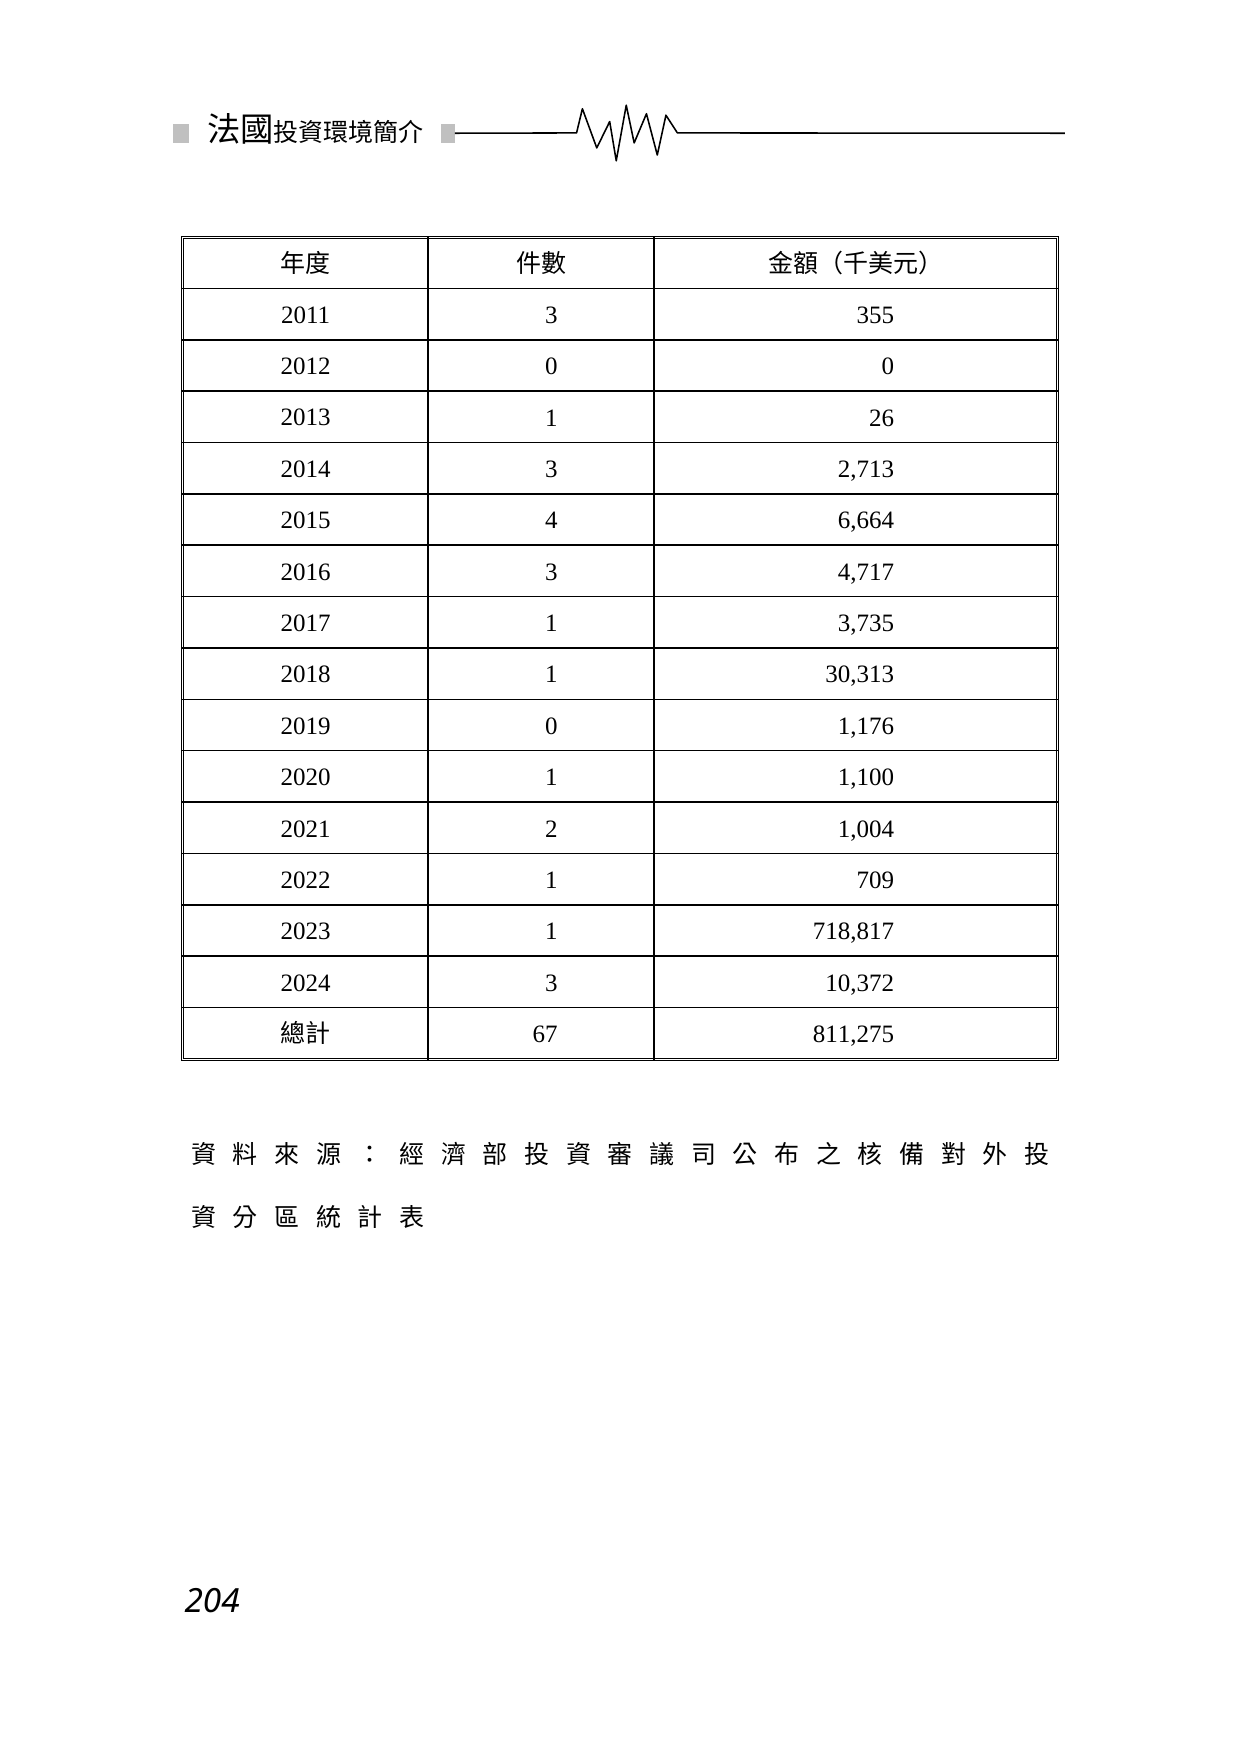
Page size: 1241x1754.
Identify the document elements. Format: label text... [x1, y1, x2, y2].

table_cell 709 [655, 854, 1056, 904]
table_cell 1 [429, 392, 653, 442]
table_cell 2018 [184, 649, 427, 698]
table_cell 2023 [184, 906, 427, 955]
table_cell 6,664 [655, 495, 1056, 544]
table_cell 2 [429, 803, 653, 852]
table_cell 2013 [184, 392, 427, 442]
table_cell 3 [429, 546, 653, 596]
table_cell 1 [429, 854, 653, 904]
table_cell 3,735 [655, 597, 1056, 647]
table_cell 2015 [184, 495, 427, 544]
table_cell 10,372 [655, 957, 1056, 1007]
table_header 件數 [429, 239, 653, 288]
table_cell 1,100 [655, 751, 1056, 801]
table_cell 4,717 [655, 546, 1056, 596]
table_cell 811,275 [655, 1008, 1056, 1058]
table_cell 1 [429, 597, 653, 647]
table_cell 2014 [184, 443, 427, 493]
table_cell 0 [655, 341, 1056, 390]
table_cell 718,817 [655, 906, 1056, 955]
table_cell 1 [429, 906, 653, 955]
table_cell 2017 [184, 597, 427, 647]
table_cell 2016 [184, 546, 427, 596]
table_cell 30,313 [655, 649, 1056, 698]
table_cell 1,004 [655, 803, 1056, 852]
table_cell 2020 [184, 751, 427, 801]
table_header 年度 [184, 239, 427, 288]
table_cell 2019 [184, 700, 427, 750]
table_cell 1 [429, 751, 653, 801]
table_cell 3 [429, 957, 653, 1007]
text 資料來源：經濟部投資審議司公布之核備對外投資分區統計表 [183, 1111, 1058, 1236]
table_cell 總計 [184, 1008, 427, 1058]
table_cell 0 [429, 700, 653, 750]
table_cell 2011 [184, 289, 427, 339]
table_cell 4 [429, 495, 653, 544]
table_header 金額（千美元） [655, 239, 1056, 288]
table_cell 3 [429, 443, 653, 493]
table_cell 355 [655, 289, 1056, 339]
table_cell 26 [655, 392, 1056, 442]
table_cell 3 [429, 289, 653, 339]
table_cell 1,176 [655, 700, 1056, 750]
table_cell 2012 [184, 341, 427, 390]
table_cell 0 [429, 341, 653, 390]
table_cell 2024 [184, 957, 427, 1007]
table_cell 2021 [184, 803, 427, 852]
table_cell 1 [429, 649, 653, 698]
table_cell 2022 [184, 854, 427, 904]
table_cell 2,713 [655, 443, 1056, 493]
table_cell 67 [429, 1008, 653, 1058]
